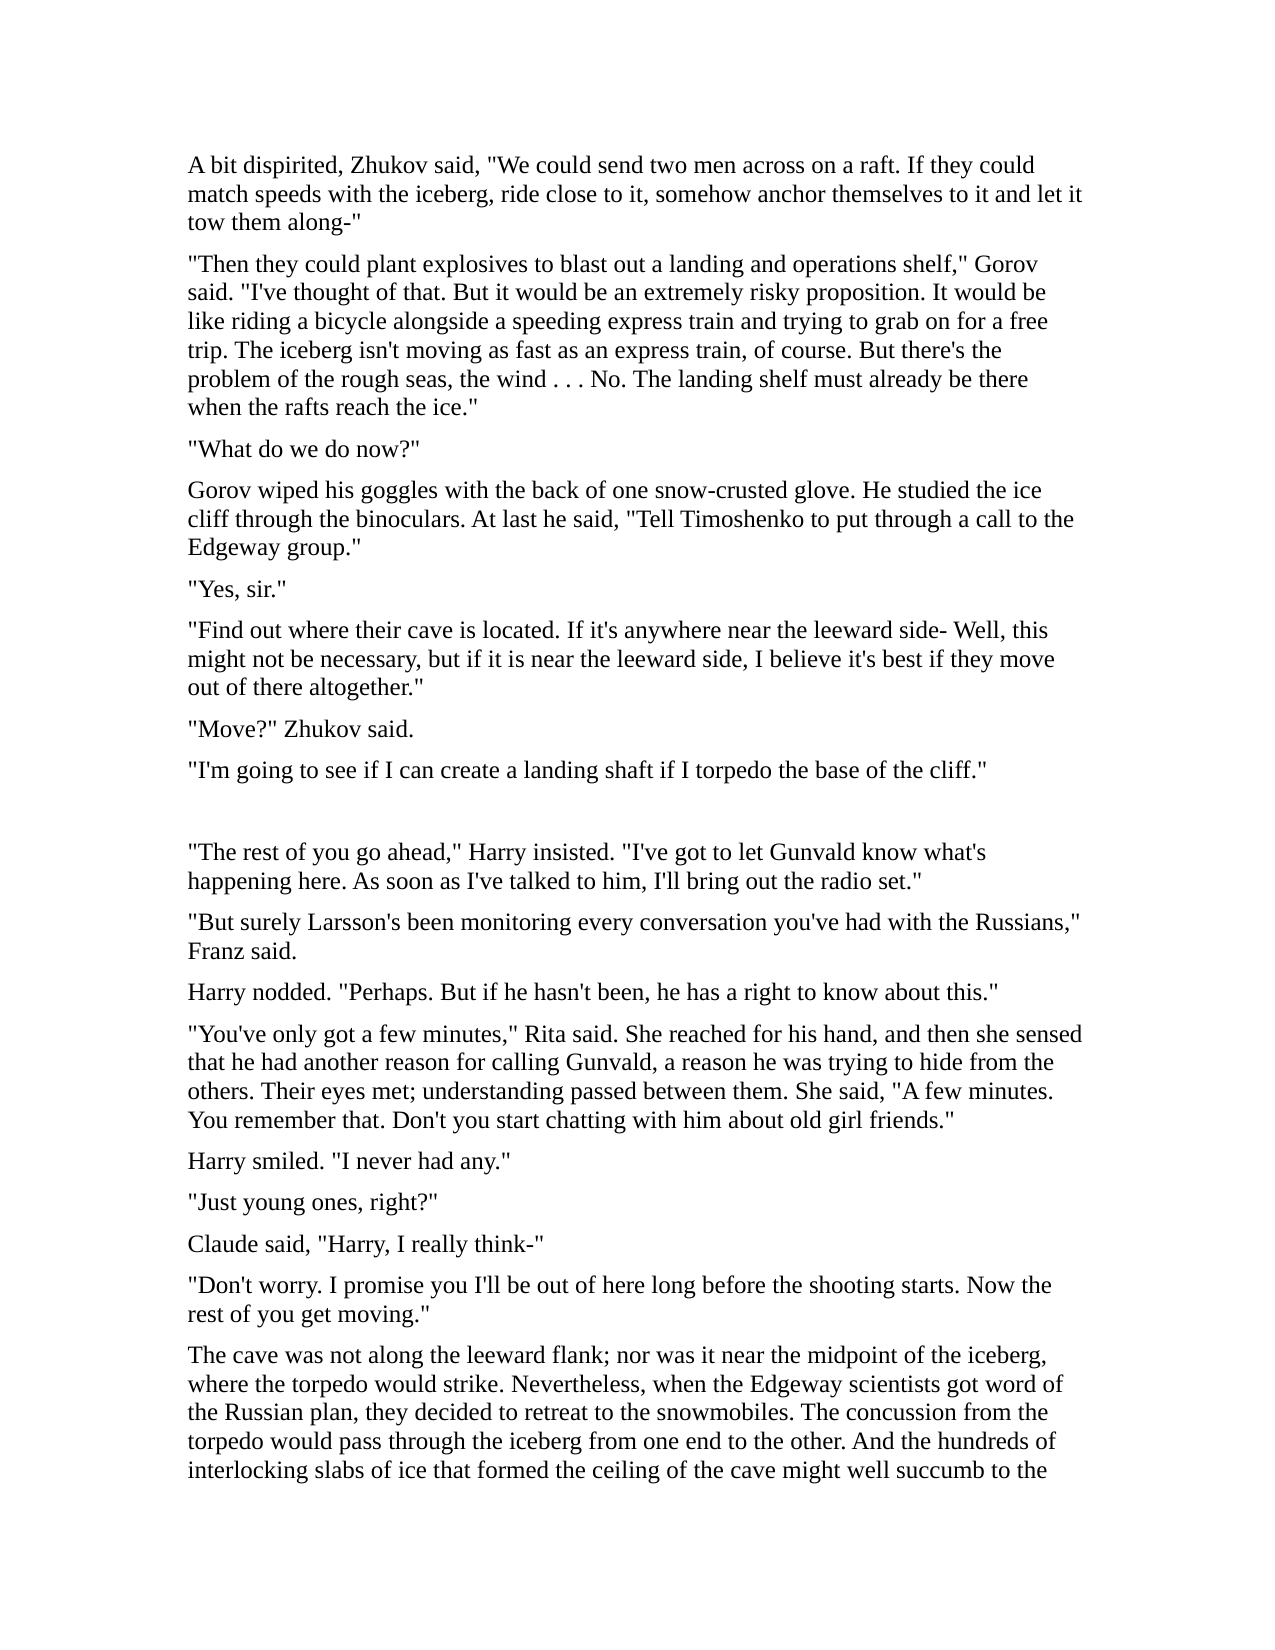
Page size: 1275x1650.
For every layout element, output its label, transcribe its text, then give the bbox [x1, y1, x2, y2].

text "You've only got a few minutes," Rita said. She reached for his hand, and then she sensed that he had another reason for calling Gunvald, a reason he was trying to hide from the others. Their eyes met; understanding passed between them. She said, "A few minutes. You remember that. Don't you start chatting with him about old girl friends." [187, 1019, 1087, 1134]
text "Don't worry. I promise you I'll be out of here long before the shooting starts. Now the rest of you get moving." [187, 1270, 1087, 1327]
text "The rest of you go ahead," Harry insisted. "I've got to let Gunvald know what's happening here. As soon as I've talked to him, I'll bring out the radio set." [187, 837, 1087, 895]
text The cave was not along the leeward flank; nor was it near the midpoint of the iceberg, where the torpedo would strike. Nevertheless, when the Edgeway scientists got word of the Russian plan, they decided to retreat to the snowmobiles. The concussion from the torpedo would pass through the iceberg from one end to the other. And the hundreds of interlocking slabs of ice that formed the ceiling of the cave might well succumb to the [187, 1340, 1087, 1484]
text Harry smiled. "I never had any." [187, 1146, 1087, 1175]
text "Move?" Zhukov said. [187, 714, 1087, 742]
text A bit dispirited, Zhukov said, "We could send two men across on a raft. If they could match speeds with the iceberg, ride close to it, somehow anchor themselves to it and let it tow them along-" [187, 150, 1087, 236]
text Claude said, "Harry, I really think-" [187, 1229, 1087, 1257]
text "But surely Larsson's been monitoring every conversation you've had with the Russians," Franz said. [187, 907, 1087, 965]
text "Then they could plant explosives to blast out a landing and operations shelf," Gorov said. "I've thought of that. But it would be an extremely risky proposition. It would be like riding a bicycle alongside a speeding express train and trying to grab on for a free trip. The iceberg isn't moving as fast as an express train, of course. But there's the problem of the rough seas, the wind . . . No. The landing shelf must already be there when the rafts reach the ice." [187, 249, 1087, 421]
text "What do we do now?" [187, 434, 1087, 462]
text "Yes, sir." [187, 574, 1087, 602]
text Harry nodded. "Perhaps. But if he hasn't been, he has a right to know about this." [187, 977, 1087, 1006]
text Gorov wiped his goggles with the back of one snow-crusted glove. He studied the ice cliff through the binoculars. At last he said, "Tell Timoshenko to put through a call to the Edgeway group." [187, 475, 1087, 561]
text "I'm going to see if I can create a landing shaft if I torpedo the base of the cliff." [187, 755, 1087, 784]
text "Just young ones, right?" [187, 1187, 1087, 1216]
text "Find out where their cave is located. If it's anywhere near the leeward side- Well, this might not be necessary, but if it is near the leeward side, I believe it's best if they move out of there altogether." [187, 615, 1087, 701]
